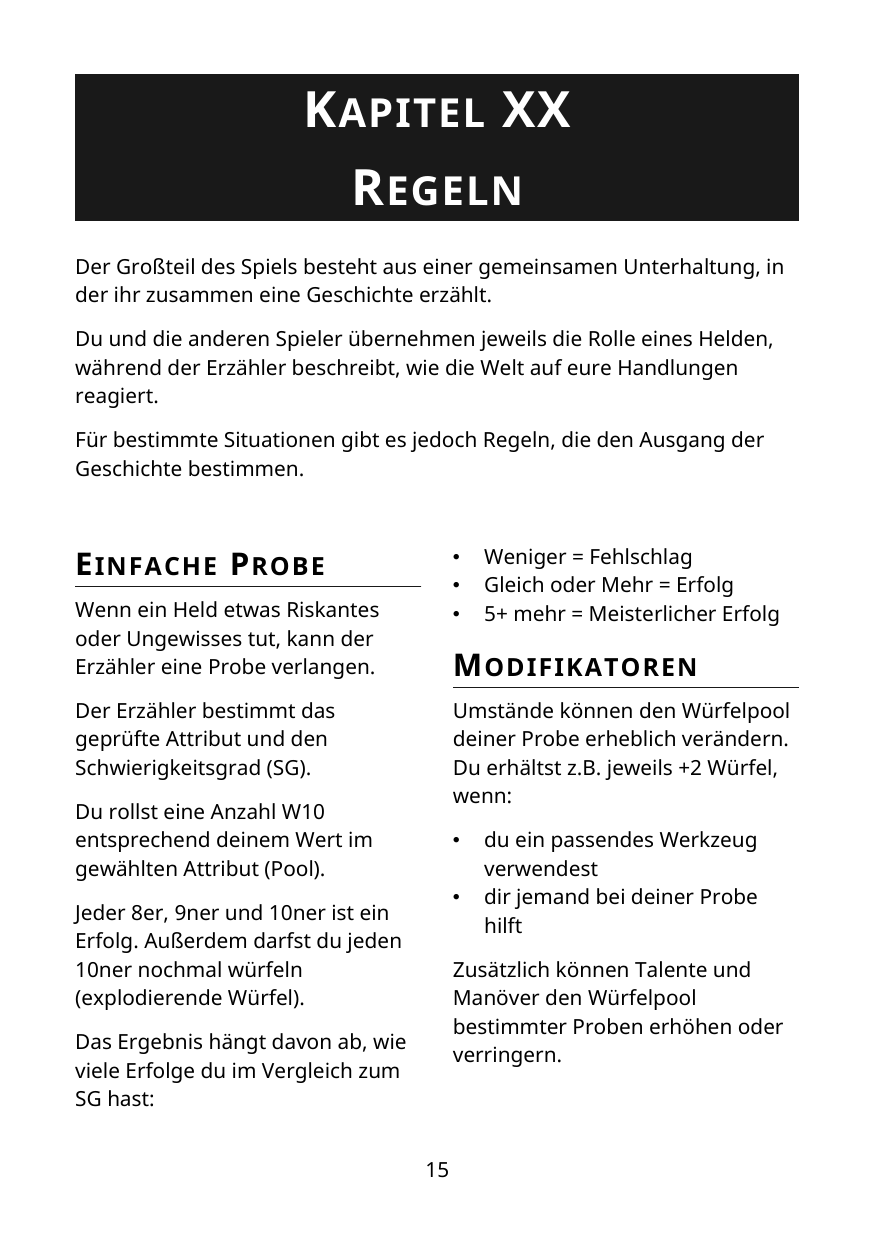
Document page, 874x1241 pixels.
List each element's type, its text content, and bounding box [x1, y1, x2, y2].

subtitle Modifikatoren [453, 643, 799, 687]
text Zusätzlich können Talente und Manöver den Würfelpool bestimmter Proben erhöhen oder verringern. [453, 955, 799, 1069]
text Das Ergebnis hängt davon ab, wie viele Erfolge du im Vergleich zum SG hast: [75, 1027, 421, 1113]
list Weniger = Fehlschlag [453, 542, 799, 570]
list dir jemand bei deiner Probe hilft [453, 882, 799, 939]
list Gleich oder Mehr = Erfolg [453, 570, 799, 599]
list du ein passendes Werkzeug verwendest [453, 826, 799, 882]
text Der Großteil des Spiels besteht aus einer gemeinsamen Unterhaltung, in der ihr zusammen eine Geschichte erzählt. [75, 252, 799, 309]
text Wenn ein Held etwas Riskantes oder Ungewisses tut, kann der Erzähler eine Probe verlangen. [75, 595, 421, 681]
text Umstände können den Würfelpool deiner Probe erheblich verändern. Du erhältst z.B. jeweils +2 Würfel, wenn: [453, 696, 799, 810]
subtitle Kapitel XX [75, 74, 799, 142]
subtitle Einfache Probe [75, 542, 421, 586]
list 5+ mehr = Meisterlicher Erfolg [453, 599, 799, 627]
text Jeder 8er, 9ner und 10ner ist ein Erfolg. Außerdem darfst du jeden 10ner nochmal würfeln (explodierende Würfel). [75, 898, 421, 1012]
text Für bestimmte Situationen gibt es jedoch Regeln, die den Ausgang der Geschichte bestimmen. [75, 425, 799, 482]
text Du rollst eine Anzahl W10 entsprechend deinem Wert im gewählten Attribut (Pool). [75, 797, 421, 882]
subtitle Regeln [75, 152, 799, 221]
text Der Erzähler bestimmt das geprüfte Attribut und den Schwierigkeitsgrad (SG). [75, 696, 421, 781]
text Du und die anderen Spieler übernehmen jeweils die Rolle eines Helden, während der Erzähler beschreibt, wie die Welt auf eure Handlungen reagiert. [75, 324, 799, 409]
